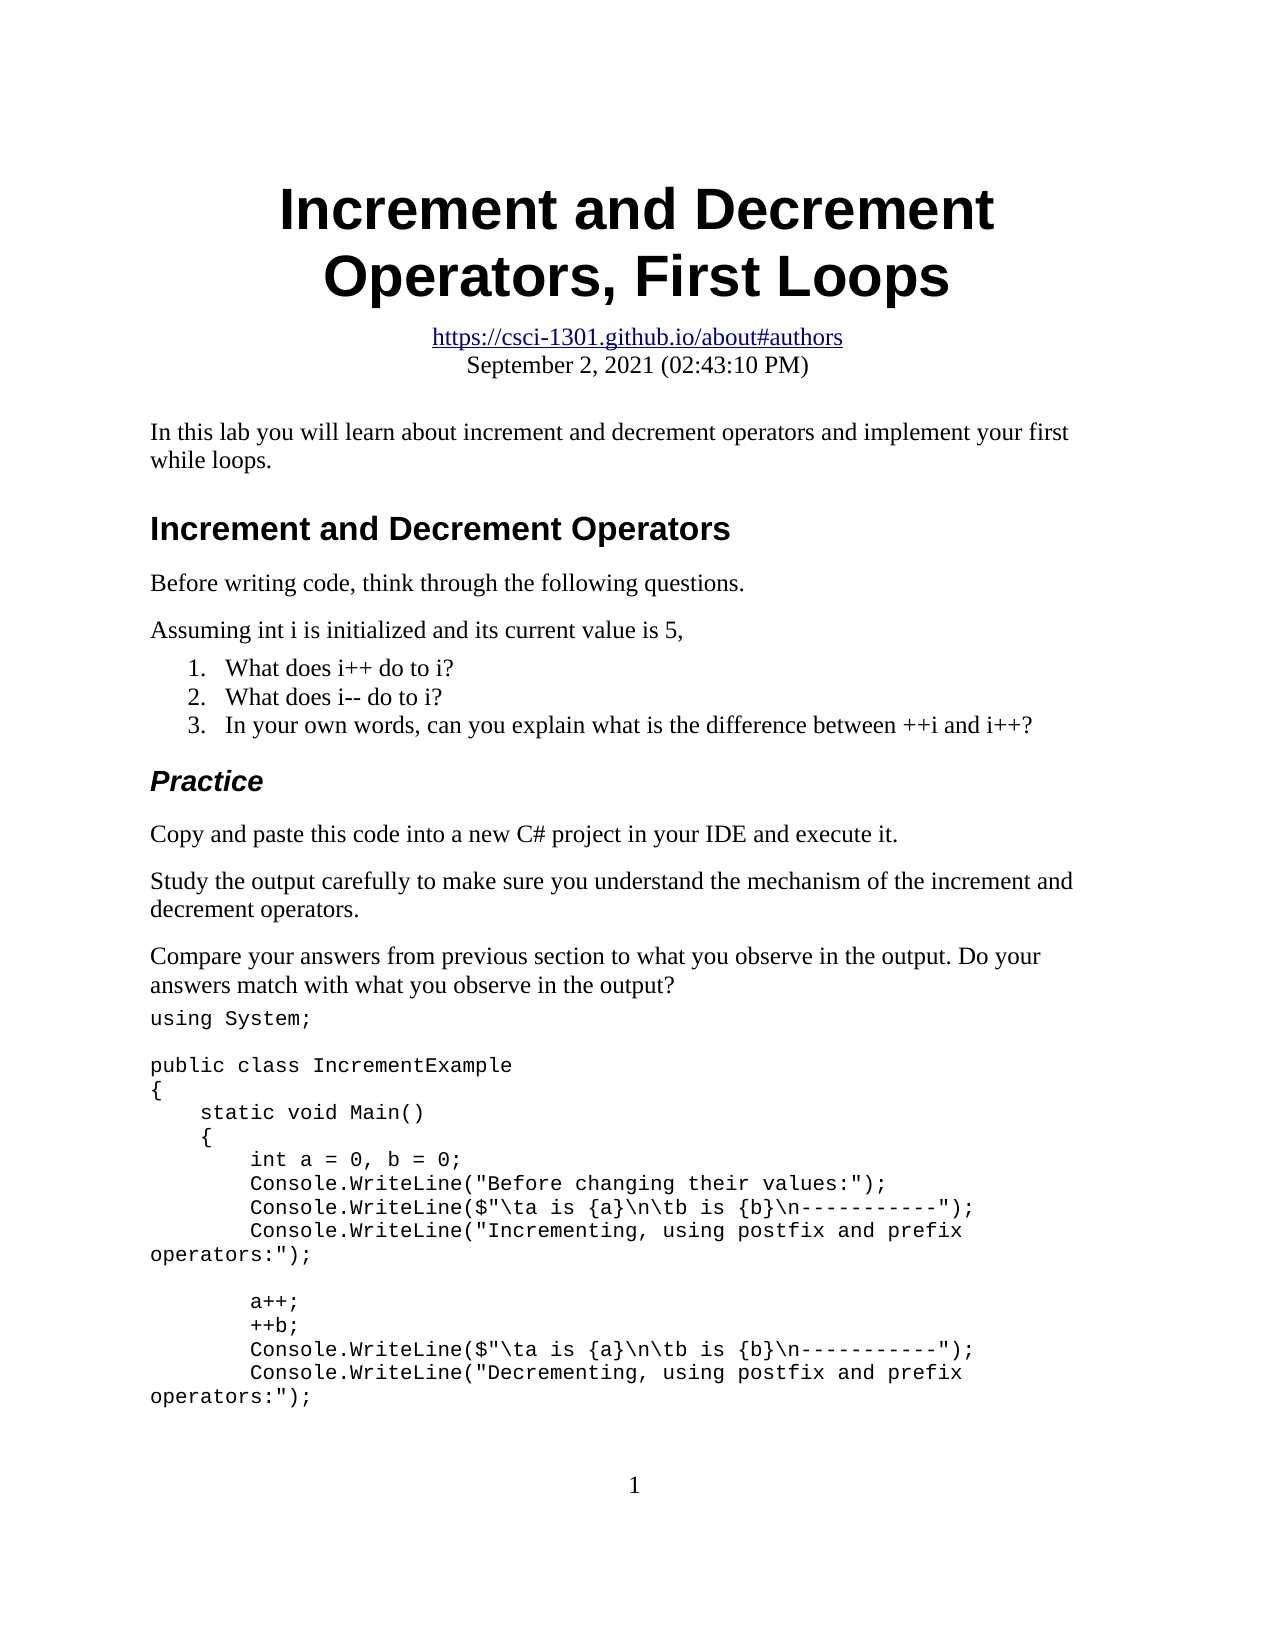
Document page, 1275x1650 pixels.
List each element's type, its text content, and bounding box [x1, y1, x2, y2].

text Copy and paste this code into a new C# project in your IDE and execute it. [150, 819, 1125, 848]
text In this lab you will learn about increment and decrement operators and implement your first while loops. [150, 417, 1125, 474]
text Console.WriteLine($"\ta is {a}\n\tb is {b}\n-----------"); [150, 1197, 1125, 1220]
list In your own words, can you explain what is the difference between ++i and i++? [187, 710, 1125, 739]
text static void Main() [150, 1102, 1125, 1126]
title Increment and Decrement Operators, First Loops [150, 175, 1125, 309]
text Assuming int i is initialized and its current value is 5, [150, 615, 1125, 644]
text ++b; [150, 1315, 1125, 1339]
text Console.WriteLine("Decrementing, using postfix and prefix operators:"); [150, 1362, 1125, 1409]
text public class IncrementExample [150, 1055, 1125, 1078]
text a++; [150, 1291, 1125, 1315]
text Console.WriteLine($"\ta is {a}\n\tb is {b}\n-----------"); [150, 1339, 1125, 1362]
text { [150, 1126, 1125, 1149]
text { [150, 1078, 1125, 1102]
subtitle Increment and Decrement Operators [150, 508, 1125, 547]
list What does i-- do to i? [187, 682, 1125, 710]
list What does i++ do to i? [187, 653, 1125, 682]
text September 2, 2021 (02:43:10 PM) [150, 350, 1125, 379]
text int a = 0, b = 0; [150, 1149, 1125, 1173]
text Console.WriteLine("Incrementing, using postfix and prefix operators:"); [150, 1220, 1125, 1268]
text Before writing code, think through the following questions. [150, 568, 1125, 597]
text Compare your answers from previous section to what you observe in the output. Do your answers match with what you observe in the output? [150, 941, 1125, 999]
text https://csci-1301.github.io/about#authors [150, 322, 1125, 350]
text Study the output carefully to make sure you understand the mechanism of the increment and decrement operators. [150, 866, 1125, 923]
text Console.WriteLine("Before changing their values:"); [150, 1173, 1125, 1197]
text using System; [150, 1008, 1125, 1031]
subtitle Practice [150, 764, 1125, 798]
